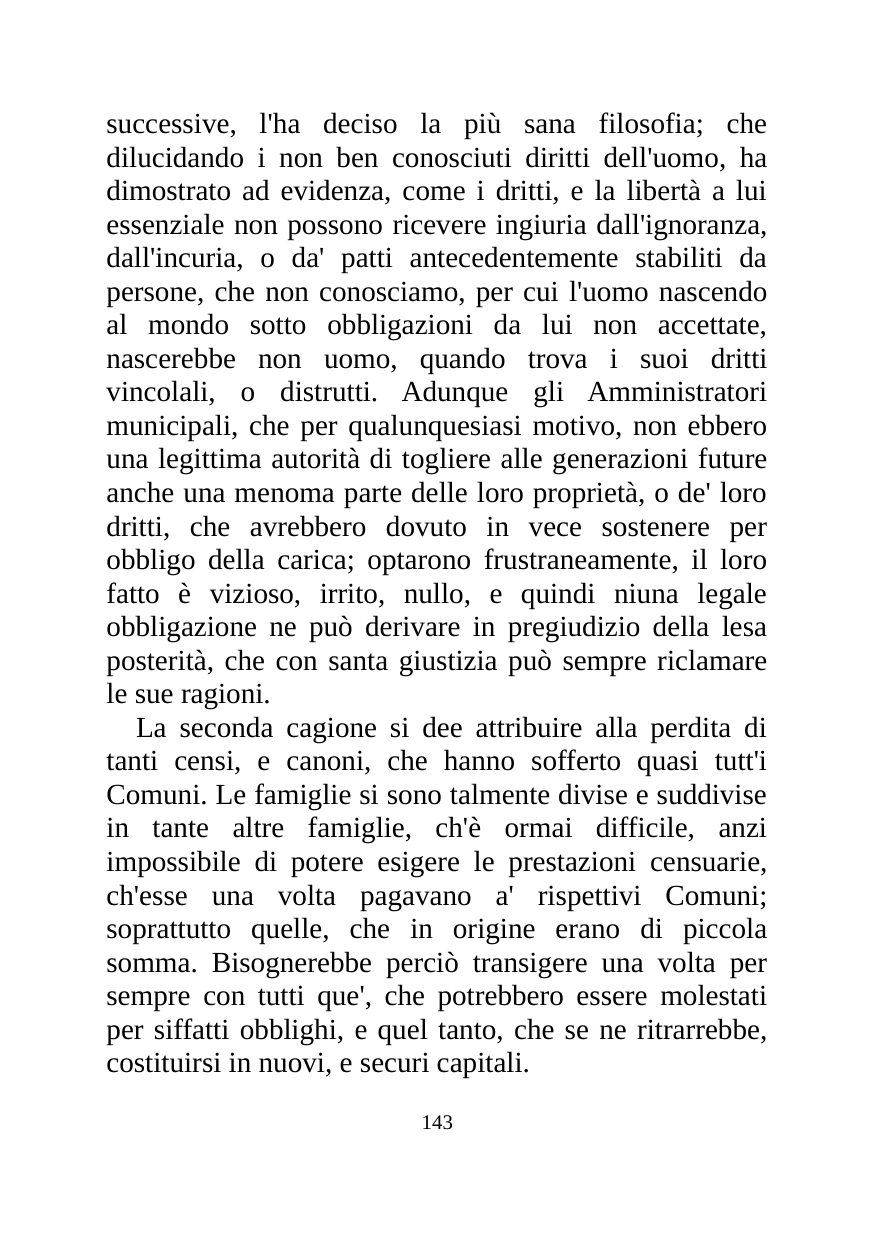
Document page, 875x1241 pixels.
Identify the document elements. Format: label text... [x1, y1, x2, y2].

text La seconda cagione si dee attribuire alla perdita di tanti censi, e canoni, che hanno sofferto quasi tutt'i Comuni. Le famiglie si sono talmente divise e suddivise in tante altre famiglie, ch'è ormai difficile, anzi impossibile di potere esigere le prestazioni censuarie, ch'esse una volta pagavano a' rispettivi Comuni; soprattutto quelle, che in origine erano di piccola somma. Bisognerebbe perciò transigere una volta per sempre con tutti que', che potrebbero essere molestati per siffatti obblighi, e quel tanto, che se ne ritrarrebbe, costituirsi in nuovi, e securi capitali. [106, 710, 768, 1079]
text successive, l'ha deciso la più sana filosofia; che dilucidando i non ben conosciuti diritti dell'uomo, ha dimostrato ad evidenza, come i dritti, e la libertà a lui essenziale non possono ricevere ingiuria dall'ignoranza, dall'incuria, o da' patti antecedentemente stabiliti da persone, che non conosciamo, per cui l'uomo nascendo al mondo sotto obbligazioni da lui non accettate, nascerebbe non uomo, quando trova i suoi dritti vincolali, o distrutti. Adunque gli Amministratori municipali, che per qualunquesiasi motivo, non ebbero una legittima autorità di togliere alle generazioni future anche una menoma parte delle loro proprietà, o de' loro dritti, che avrebbero dovuto in vece sostenere per obbligo della carica; optarono frustraneamente, il loro fatto è vizioso, irrito, nullo, e quindi niuna legale obbligazione ne può derivare in pregiudizio della lesa posterità, che con santa giustizia può sempre riclamare le sue ragioni. [106, 106, 768, 710]
